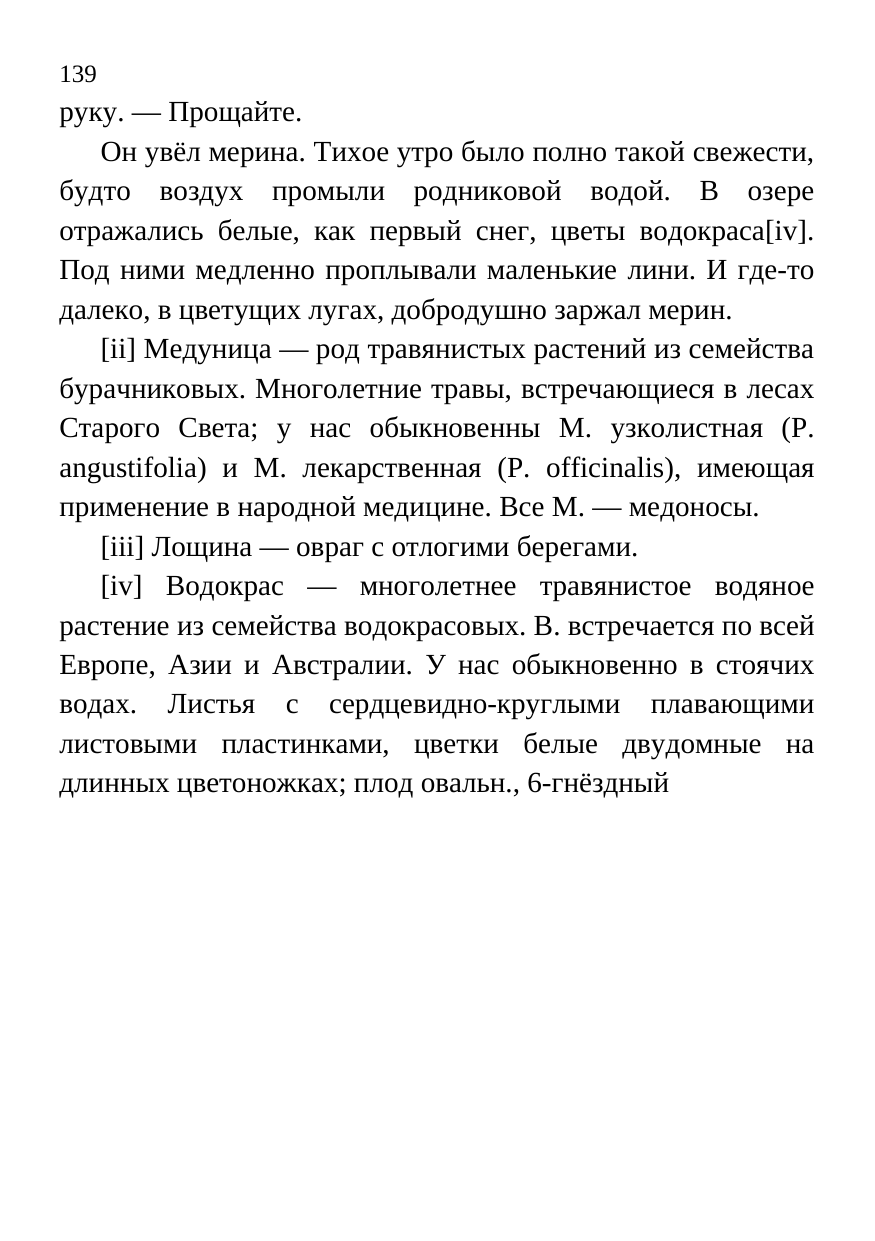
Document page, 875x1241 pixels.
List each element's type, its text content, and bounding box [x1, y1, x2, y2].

text [iv] Водокрас — многолетнее травянистое водяное растение из семейства водокрасовых. В. встречается по всей Европе, Азии и Австралии. У нас обыкновенно в стоячих водах. Листья с сердцевидно-круглыми плавающими листовыми пластинками, цветки белые двудомные на длинных цветоножках; плод овальн., 6-гнёздный [59, 568, 815, 799]
text [ii] Медуница — род травянистых растений из семейства бурачниковых. Многолетние травы, встречающиеся в лесах Старого Света; у нас обыкновенны М. узколистная (P. angustifolia) и М. лекарственная (P. officinalis), имеющая применение в народной медицине. Все М. — медоносы. [59, 331, 815, 523]
text [iii] Лощина — овраг с отлогими берегами. [59, 529, 815, 562]
text Он увёл мерина. Тихое утро было полно такой свежести, будто воздух промыли родниковой водой. В озере отражались белые, как первый снег, цветы водокраса[iv]. Под ними медленно проплывали маленькие лини. И где-то далеко, в цветущих лугах, добродушно заржал мерин. [59, 134, 815, 325]
text руку. — Прощайте. [59, 94, 815, 128]
